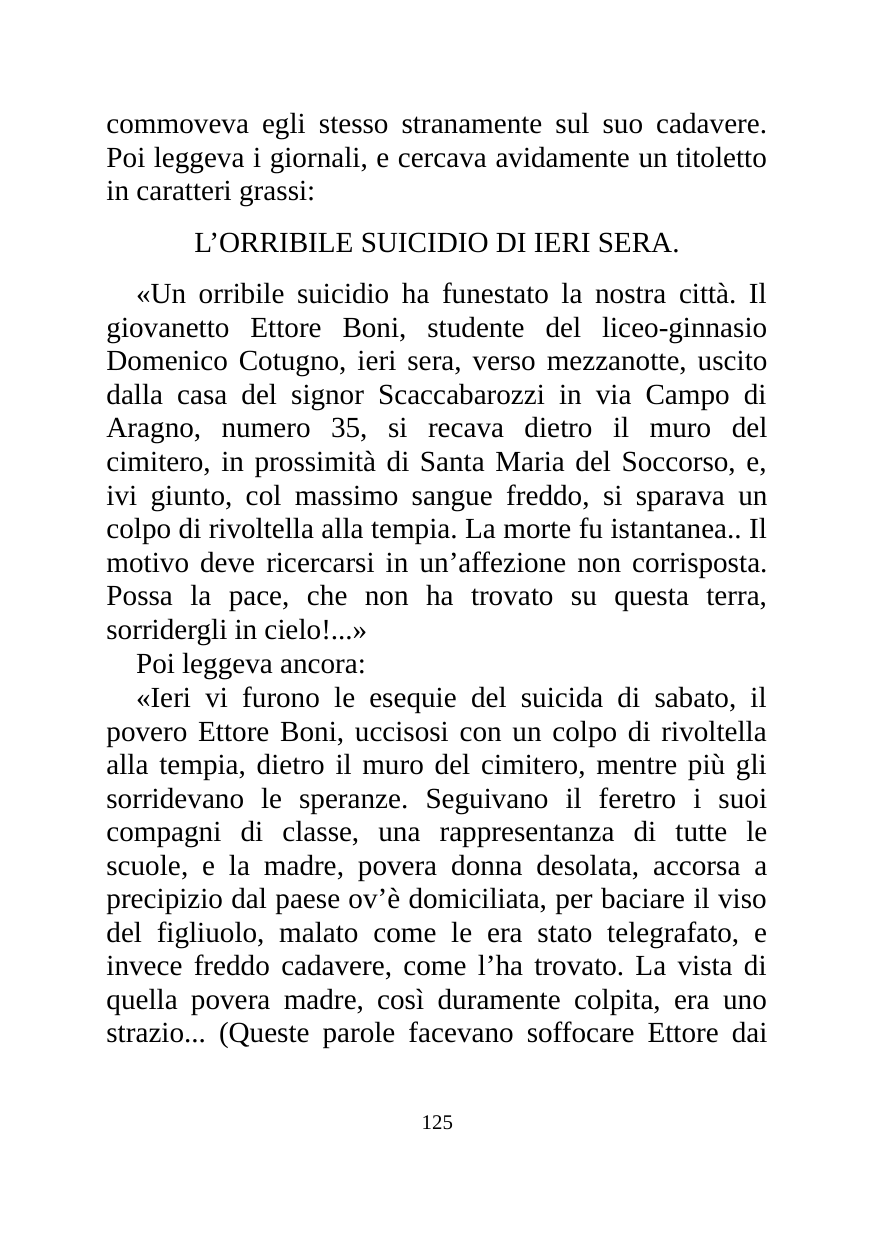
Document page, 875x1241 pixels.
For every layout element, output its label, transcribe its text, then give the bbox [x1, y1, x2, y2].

text Poi leggeva ancora: [106, 646, 768, 679]
text L’ORRIBILE SUICIDIO DI IERI SERA. [106, 225, 768, 259]
text commoveva egli stesso stranamente sul suo cadavere. Poi leggeva i giornali, e cercava avidamente un titoletto in caratteri grassi: [106, 106, 768, 207]
text «Un orribile suicidio ha funestato la nostra città. Il giovanetto Ettore Boni, studente del liceo-ginnasio Domenico Cotugno, ieri sera, verso mezzanotte, uscito dalla casa del signor Scaccabarozzi in via Campo di Aragno, numero 35, si recava dietro il muro del cimitero, in prossimità di Santa Maria del Soccorso, e, ivi giunto, col massimo sangue freddo, si sparava un colpo di rivoltella alla tempia. La morte fu istantanea.. Il motivo deve ricercarsi in un’affezione non corrisposta. Possa la pace, che non ha trovato su questa terra, sorridergli in cielo!...» [106, 276, 768, 645]
text «Ieri vi furono le esequie del suicida di sabato, il povero Ettore Boni, uccisosi con un colpo di rivoltella alla tempia, dietro il muro del cimitero, mentre più gli sorridevano le speranze. Seguivano il feretro i suoi compagni di classe, una rappresentanza di tutte le scuole, e la madre, povera donna desolata, accorsa a precipizio dal paese ov’è domiciliata, per baciare il viso del figliuolo, malato come le era stato telegrafato, e invece freddo cadavere, come l’ha trovato. La vista di quella povera madre, così duramente colpita, era uno strazio... (Queste parole facevano soffocare Ettore dai [106, 680, 768, 1049]
